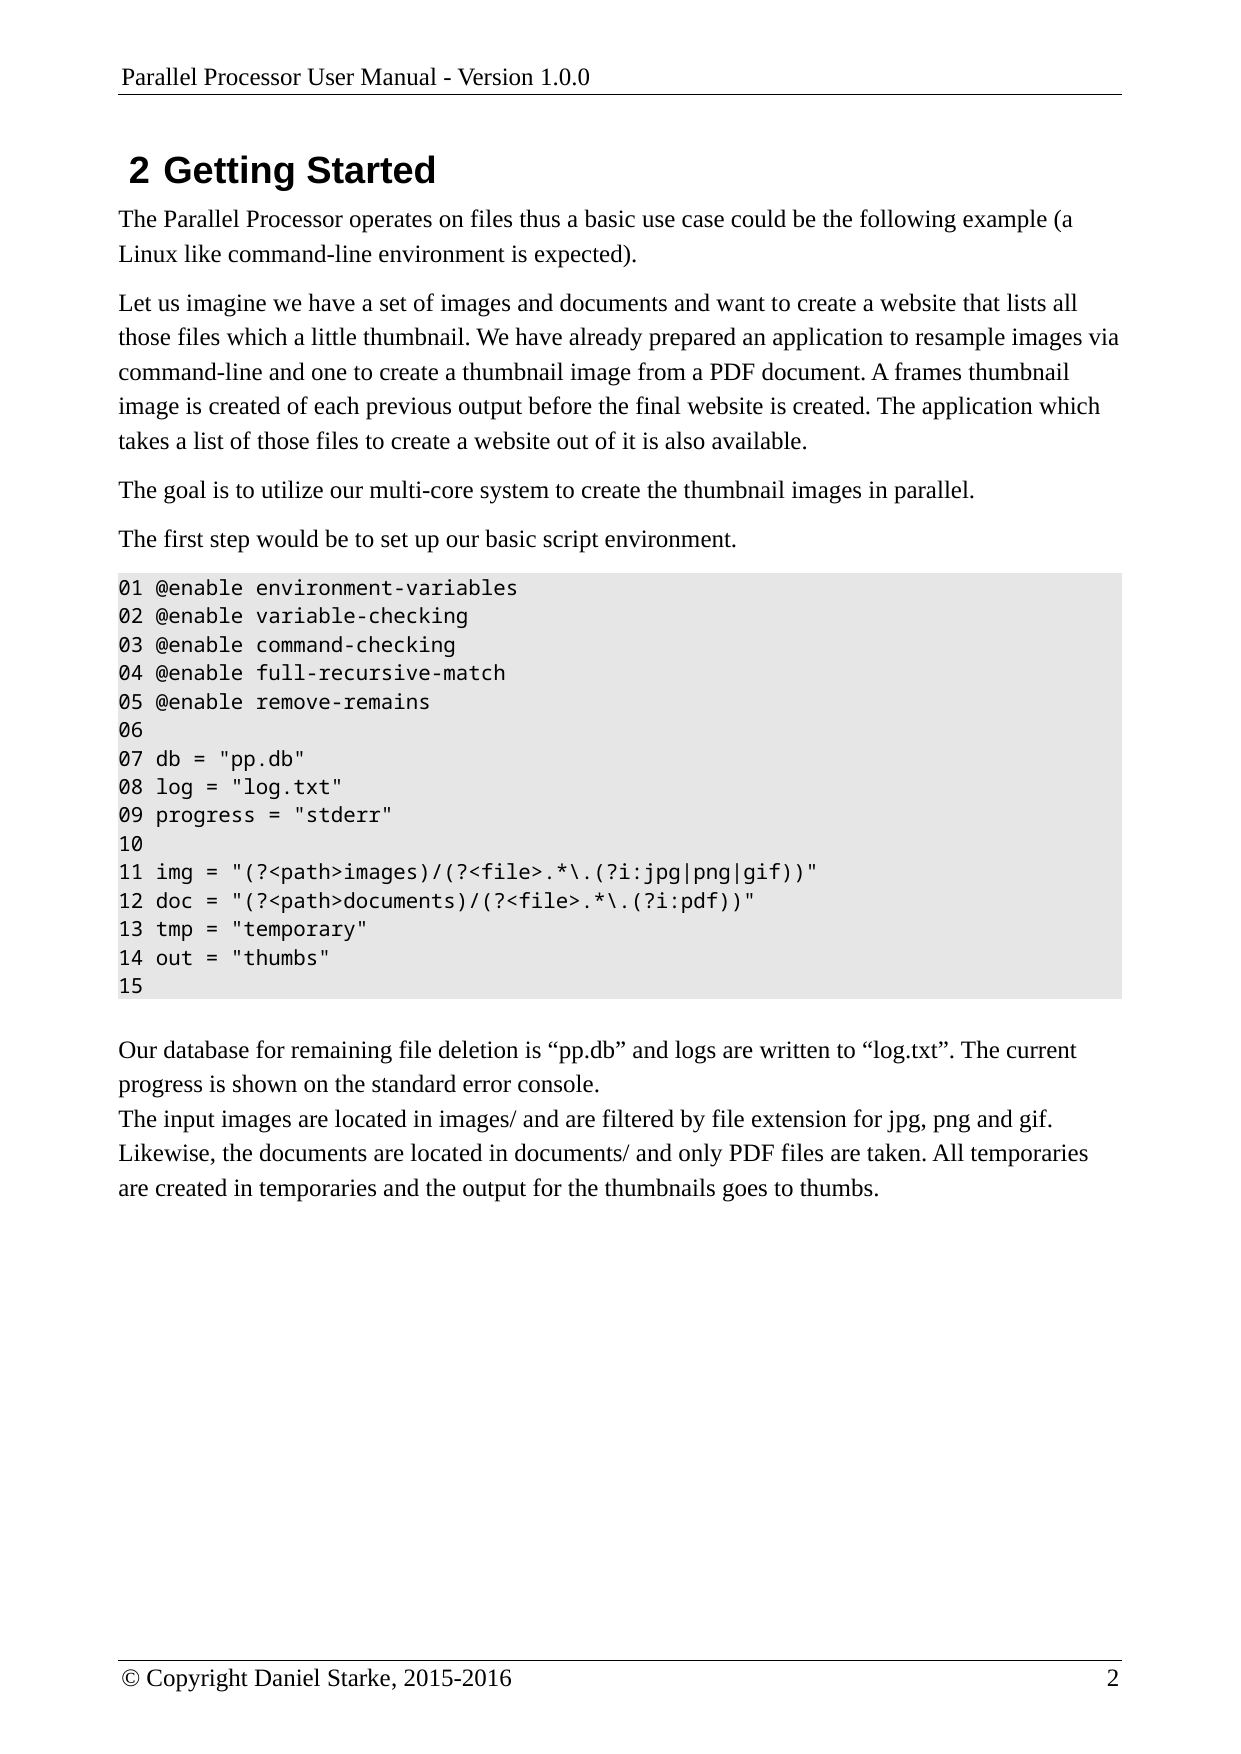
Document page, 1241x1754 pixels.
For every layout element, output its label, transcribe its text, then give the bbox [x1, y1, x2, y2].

text Our database for remaining file deletion is “pp.db” and logs are written to “log.txt”. The current progress is shown on the standard error console. The input images are located in images/ and are filtered by file extension for jpg, png and gif. Likewise, the documents are located in documents/ and only PDF files are taken. All temporaries are created in temporaries and the output for the thumbnails goes to thumbs. [118, 1035, 1122, 1202]
subtitle Getting Started [118, 148, 1122, 192]
text Let us imagine we have a set of images and documents and want to create a website that lists all those files which a little thumbnail. We have already prepared an application to resample images via command-line and one to create a thumbnail image from a PDF document. A frames thumbnail image is created of each previous output before the final website is created. The application which takes a list of those files to create a website out of it is also available. [118, 288, 1122, 454]
text The first step would be to set up our basic script environment. [118, 524, 1122, 553]
text 01 @enable environment-variables 02 @enable variable-checking 03 @enable command-checking 04 @enable full-recursive-match 05 @enable remove-remains 06 07 db = "pp.db" 08 log = "log.txt" 09 progress = "stderr" 10 11 img = "(?<path>images)/(?<file>.*\.(?i:jpg|png|gif))" 12 doc = "(?<path>documents)/(?<file>.*\.(?i:pdf))" 13 tmp = "temporary" 14 out = "thumbs" 15 [118, 573, 1122, 999]
text The Parallel Processor operates on files thus a basic use case could be the following example (a Linux like command-line environment is expected). [118, 204, 1122, 268]
text The goal is to utilize our multi-core system to create the thumbnail images in parallel. [118, 475, 1122, 504]
